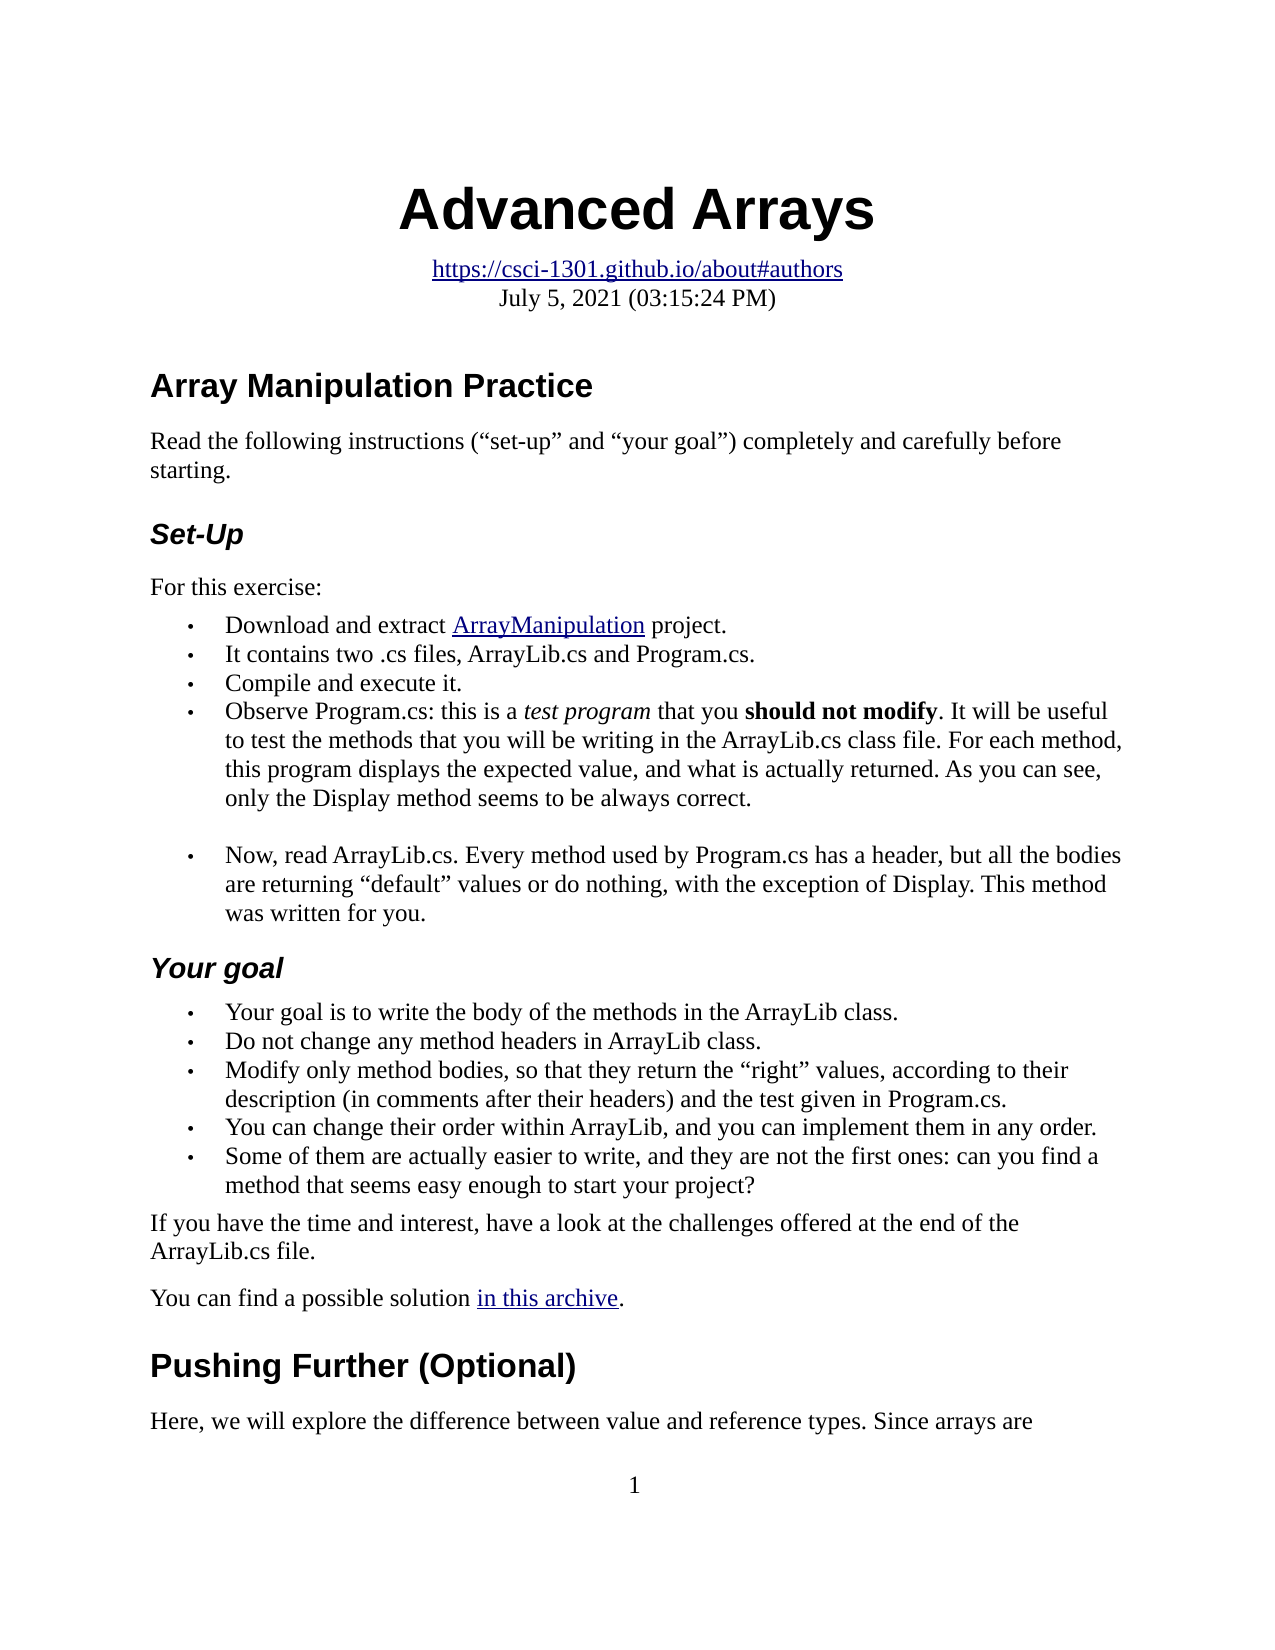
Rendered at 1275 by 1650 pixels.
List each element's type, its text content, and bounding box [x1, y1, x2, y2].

text https://csci-1301.github.io/about#authors [150, 254, 1125, 283]
text Here, we will explore the difference between value and reference types. Since arrays are [150, 1406, 1125, 1434]
list Modify only method bodies, so that they return the “right” values, according to their description (in comments after their headers) and the test given in Program.cs. [187, 1055, 1125, 1112]
list Download and extract ArrayManipulation project. [187, 610, 1125, 639]
text If you have the time and interest, have a look at the challenges offered at the end of the ArrayLib.cs file. [150, 1208, 1125, 1265]
subtitle Pushing Further (Optional) [150, 1346, 1125, 1384]
title Advanced Arrays [150, 175, 1125, 242]
list It contains two .cs files, ArrayLib.cs and Program.cs. [187, 639, 1125, 668]
subtitle Your goal [150, 951, 1125, 985]
subtitle Array Manipulation Practice [150, 366, 1125, 404]
text For this exercise: [150, 572, 1125, 601]
list Some of them are actually easier to write, and they are not the first ones: can you find a method that seems easy enough to start your project? [187, 1141, 1125, 1199]
list You can change their order within ArrayLib, and you can implement them in any order. [187, 1112, 1125, 1141]
list Your goal is to write the body of the methods in the ArrayLib class. [187, 997, 1125, 1026]
list Observe Program.cs: this is a test program that you should not modify. It will be useful to test the methods that you will be writing in the ArrayLib.cs class file. For each method, this program displays the expected value, and what is actually returned. As you can see, only the Display method seems to be always correct. [187, 696, 1125, 840]
text Read the following instructions (“set-up” and “your goal”) completely and carefully before starting. [150, 426, 1125, 483]
list Compile and execute it. [187, 668, 1125, 696]
subtitle Set-Up [150, 517, 1125, 551]
text July 5, 2021 (03:15:24 PM) [150, 283, 1125, 312]
list Do not change any method headers in ArrayLib class. [187, 1026, 1125, 1055]
text You can find a possible solution in this archive. [150, 1283, 1125, 1312]
list Now, read ArrayLib.cs. Every method used by Program.cs has a header, but all the bodies are returning “default” values or do nothing, with the exception of Display. This method was written for you. [187, 840, 1125, 926]
